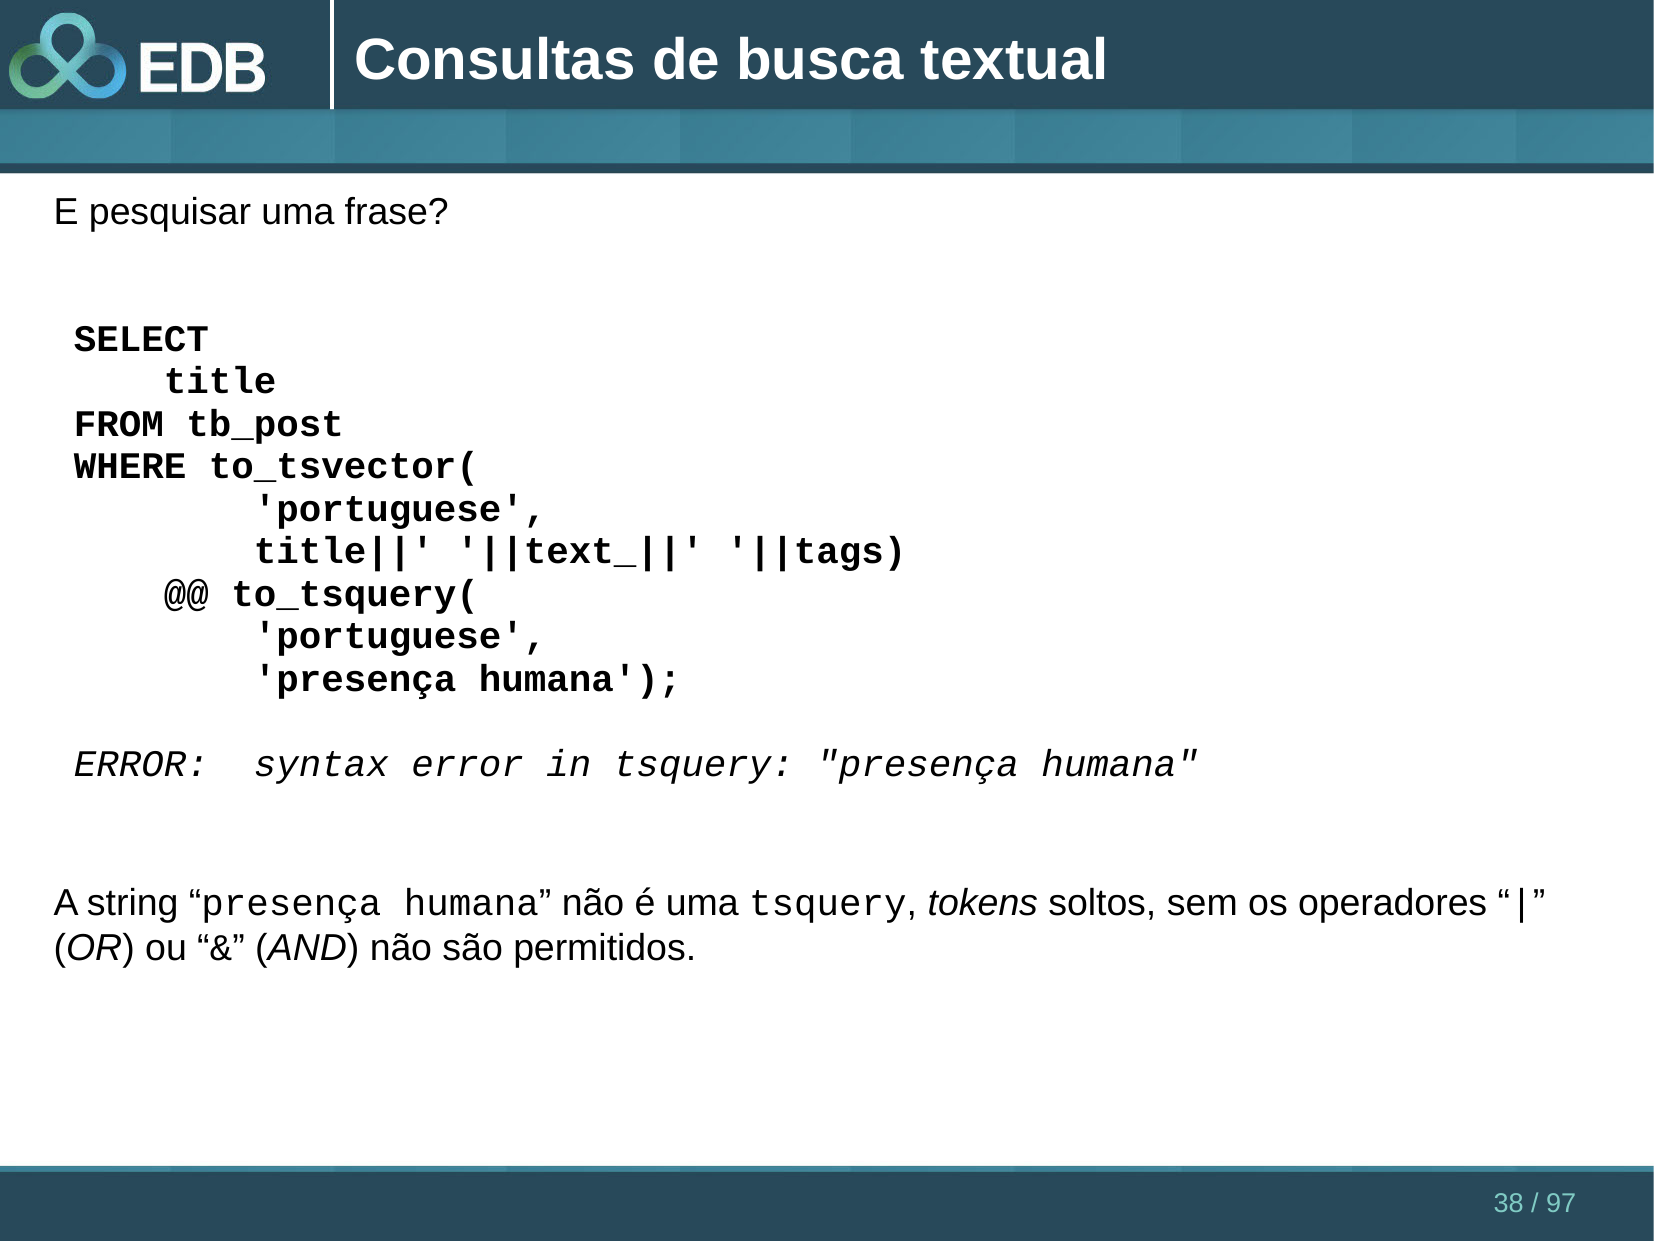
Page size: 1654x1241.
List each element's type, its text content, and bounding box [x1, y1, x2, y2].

text_box E pesquisar uma frase? [38, 183, 1211, 240]
title Consultas de busca textual [354, 0, 1625, 125]
picture [0, 0, 1654, 1241]
text_box A string “presença humana” não é uma tsquery, tokens soltos, sem os operadores “|” (OR) ou “&” (AND) não são permitidos. [38, 874, 1595, 1016]
text_box SELECT title FROM tb_post WHERE to_tsvector( 'portuguese', title||' '||text_||' '||tags) @@ to_tsquery( 'portuguese', 'presença humana'); ERROR: syntax error in tsquery: "presença humana" [59, 312, 1418, 795]
